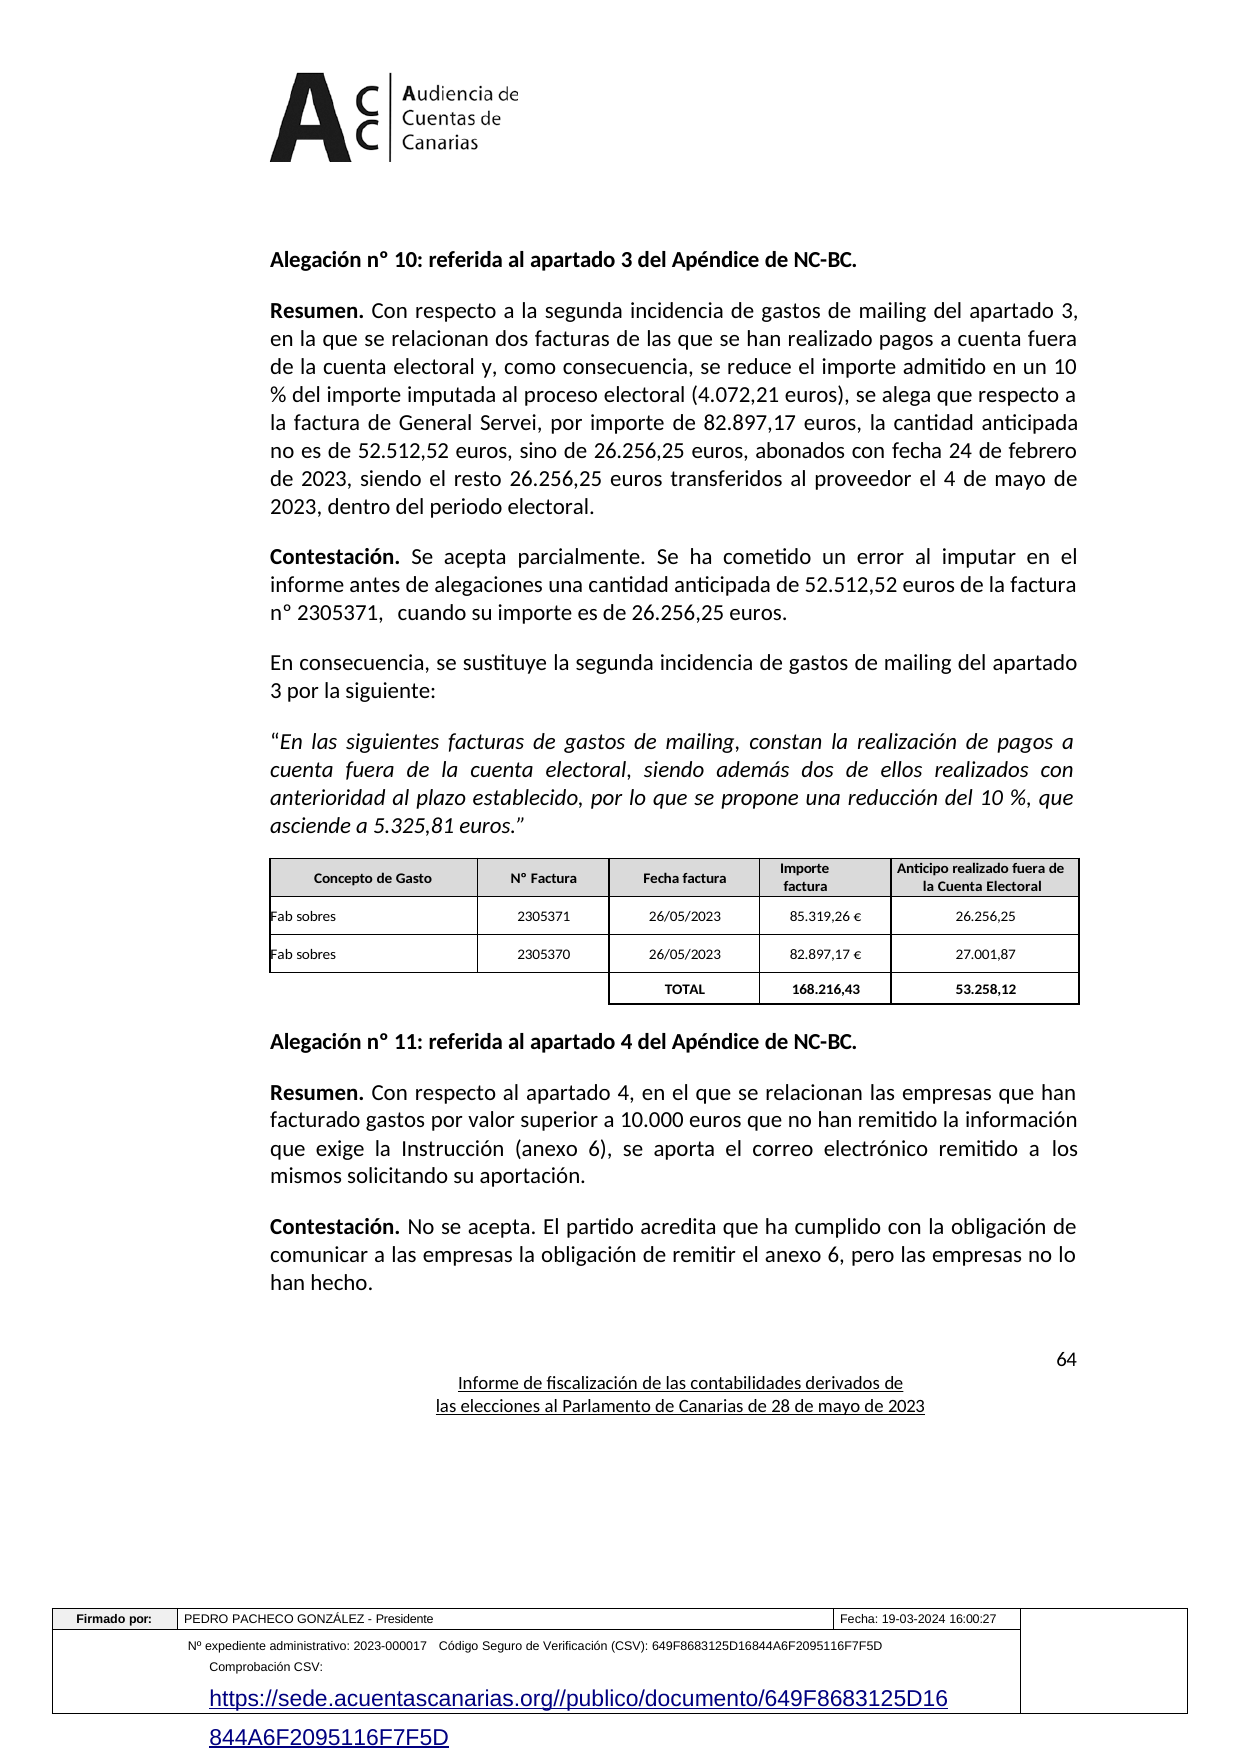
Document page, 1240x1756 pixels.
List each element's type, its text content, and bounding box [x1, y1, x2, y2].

table_header Anticipo realizado fuera de la Cuenta Electoral [892, 859, 1078, 896]
table_header Fecha factura [610, 859, 759, 896]
subtitle Alegación nº 11: referida al apartado 4 del Apéndice de NC-BC. [270, 1027, 1195, 1055]
table_cell 53.258,12 [892, 973, 1078, 1003]
table_cell 82.897,17 € [760, 935, 890, 972]
table_cell 168.216,43 [760, 973, 890, 1003]
table_cell 85.319,26 € [760, 897, 890, 934]
table_cell [270, 973, 608, 1003]
text En consecuencia, se sustituye la segunda incidencia de gastos de mailing del apartado 3 por la siguiente: [270, 648, 1078, 704]
table_cell 26/05/2023 [610, 935, 759, 972]
table_cell 2305370 [478, 935, 608, 972]
table_cell 26/05/2023 [610, 897, 759, 934]
text Resumen. Con respecto a la segunda incidencia de gastos de mailing del apartado 3, en la que se relacionan dos facturas de las que se han realizado pagos a cuenta fuera de la cuenta electoral y, como consecuencia, se reduce el importe admitido en un 10 % del importe imputada al proceso electoral (4.072,21 euros), se alega que respecto a la factura de General Servei, por importe de 82.897,17 euros, la cantidad anticipada no es de 52.512,52 euros, sino de 26.256,25 euros, abonados con fecha 24 de febrero de 2023, siendo el resto 26.256,25 euros transferidos al proveedor el 4 de mayo de 2023, dentro del periodo electoral. [270, 296, 1078, 520]
table_cell 26.256,25 [892, 897, 1078, 934]
table_cell 2305371 [478, 897, 608, 934]
table_cell 27.001,87 [892, 935, 1078, 972]
table_cell Fab sobres [271, 935, 477, 972]
text Contestación. No se acepta. El partido acredita que ha cumplido con la obligación de comunicar a las empresas la obligación de remitir el anexo 6, pero las empresas no lo han hecho. [270, 1212, 1078, 1296]
text Contestación. Se acepta parcialmente. Se ha cometido un error al imputar en el informe antes de alegaciones una cantidad anticipada de 52.512,52 euros de la factura nº 2305371, cuando su importe es de 26.256,25 euros. [270, 542, 1078, 626]
table_header Concepto de Gasto [271, 859, 477, 896]
text Resumen. Con respecto al apartado 4, en el que se relacionan las empresas que han facturado gastos por valor superior a 10.000 euros que no han remitido la información que exige la Instrucción (anexo 6), se aporta el correo electrónico remitido a los mismos solicitando su aportación. [270, 1078, 1078, 1190]
table_header Nº Factura [478, 859, 608, 896]
table_header Importe factura [760, 859, 890, 896]
table_cell TOTAL [610, 973, 759, 1003]
subtitle Alegación nº 10: referida al apartado 3 del Apéndice de NC-BC. [270, 245, 1195, 273]
table_cell Fab sobres [271, 897, 477, 934]
text “En las siguientes facturas de gastos de mailing, constan la realización de pagos a cuenta fuera de la cuenta electoral, siendo además dos de ellos realizados con anterioridad al plazo establecido, por lo que se propone una reducción del 10 %, que asciende a 5.325,81 euros.” [270, 727, 1078, 839]
